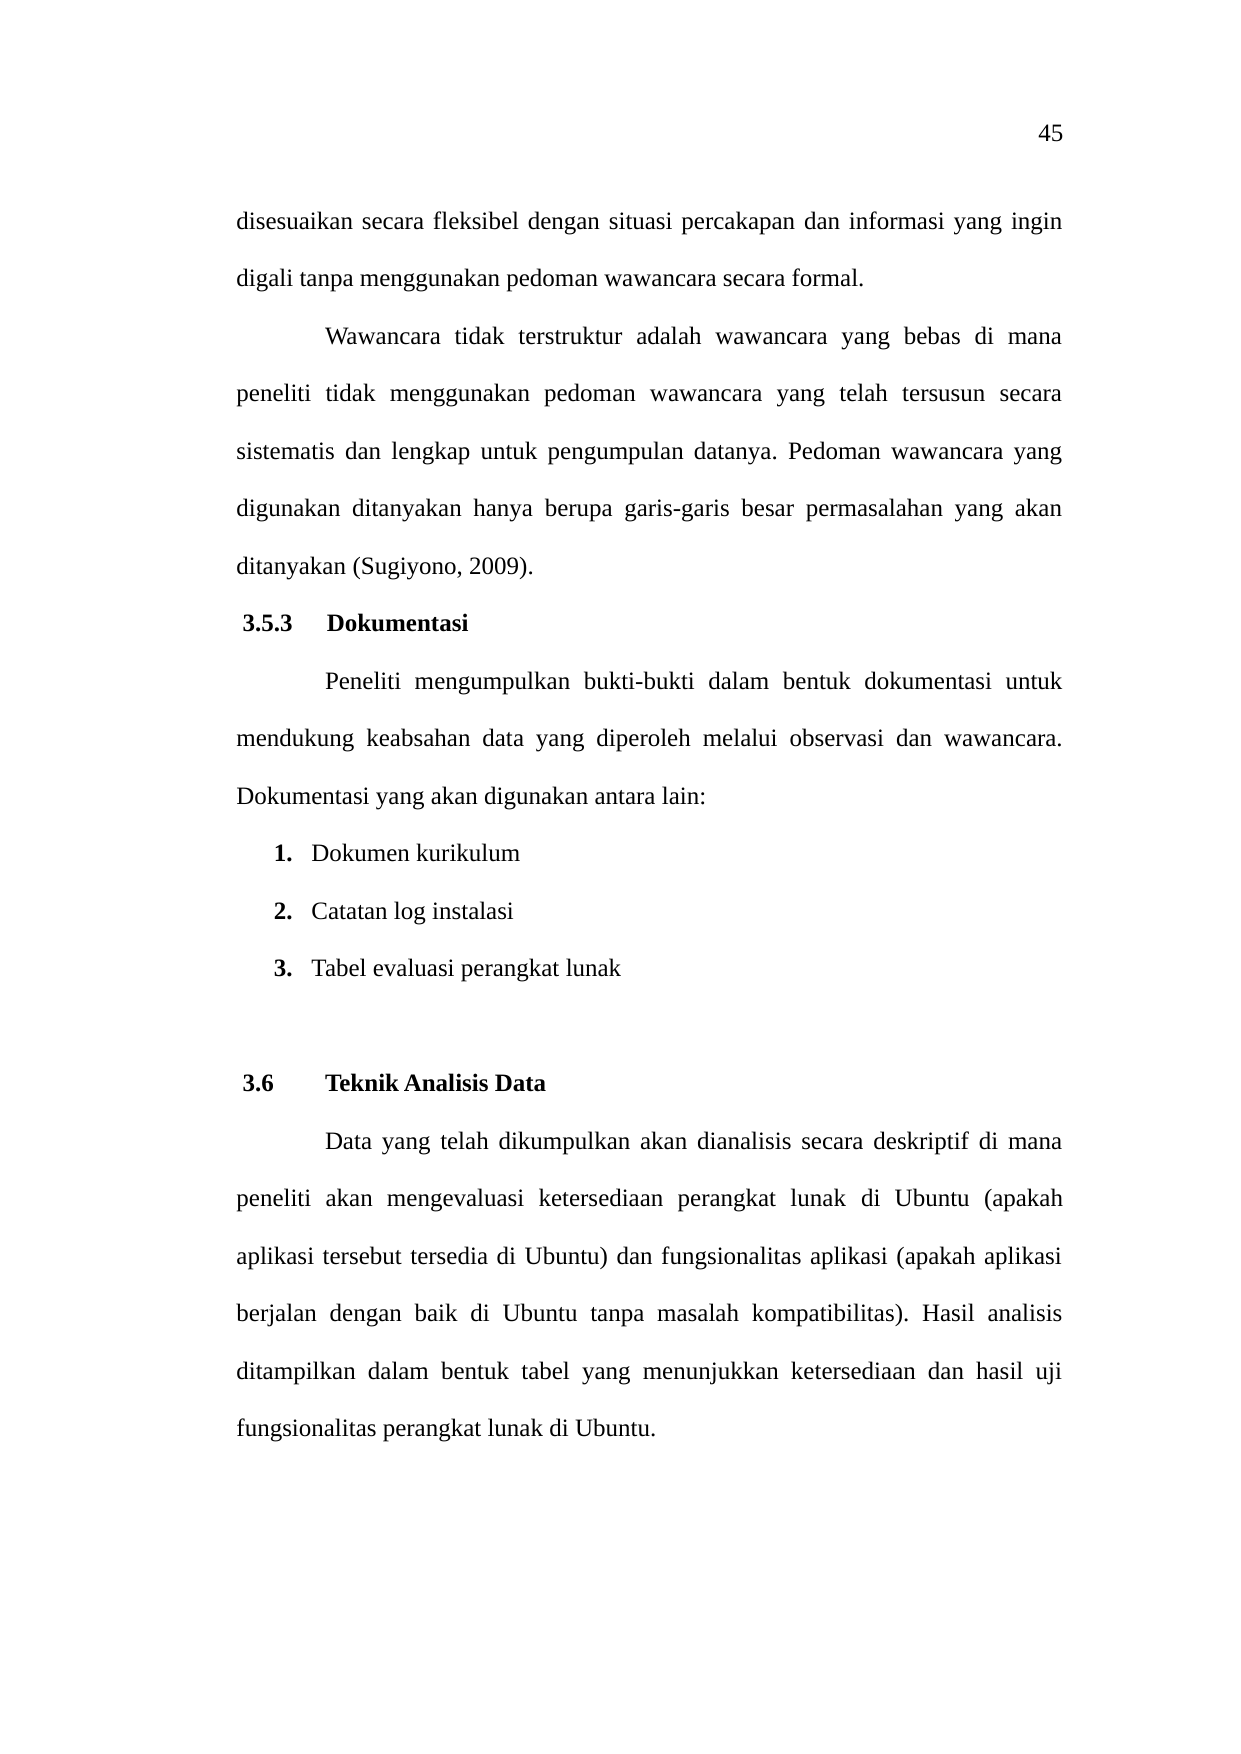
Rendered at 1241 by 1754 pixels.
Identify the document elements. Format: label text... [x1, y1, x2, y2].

text Peneliti mengumpulkan bukti-bukti dalam bentuk dokumentasi untuk mendukung keabsahan data yang diperoleh melalui observasi dan wawancara. Dokumentasi yang akan digunakan antara lain: [236, 666, 1063, 810]
list Dokumen kurikulum [274, 838, 1063, 867]
subtitle Teknik Analisis Data [236, 1068, 1063, 1097]
text disesuaikan secara fleksibel dengan situasi percakapan dan informasi yang ingin digali tanpa menggunakan pedoman wawancara secara formal. [236, 206, 1063, 292]
subtitle Dokumentasi [236, 608, 1063, 637]
text Wawancara tidak terstruktur adalah wawancara yang bebas di mana peneliti tidak menggunakan pedoman wawancara yang telah tersusun secara sistematis dan lengkap untuk pengumpulan datanya. Pedoman wawancara yang digunakan ditanyakan hanya berupa garis-garis besar permasalahan yang akan ditanyakan (Sugiyono, 2009). [236, 321, 1063, 580]
list Catatan log instalasi [274, 896, 1063, 925]
text Data yang telah dikumpulkan akan dianalisis secara deskriptif di mana peneliti akan mengevaluasi ketersediaan perangkat lunak di Ubuntu (apakah aplikasi tersebut tersedia di Ubuntu) dan fungsionalitas aplikasi (apakah aplikasi berjalan dengan baik di Ubuntu tanpa masalah kompatibilitas). Hasil analisis ditampilkan dalam bentuk tabel yang menunjukkan ketersediaan dan hasil uji fungsionalitas perangkat lunak di Ubuntu. [236, 1126, 1063, 1442]
list Tabel evaluasi perangkat lunak [274, 953, 1063, 982]
